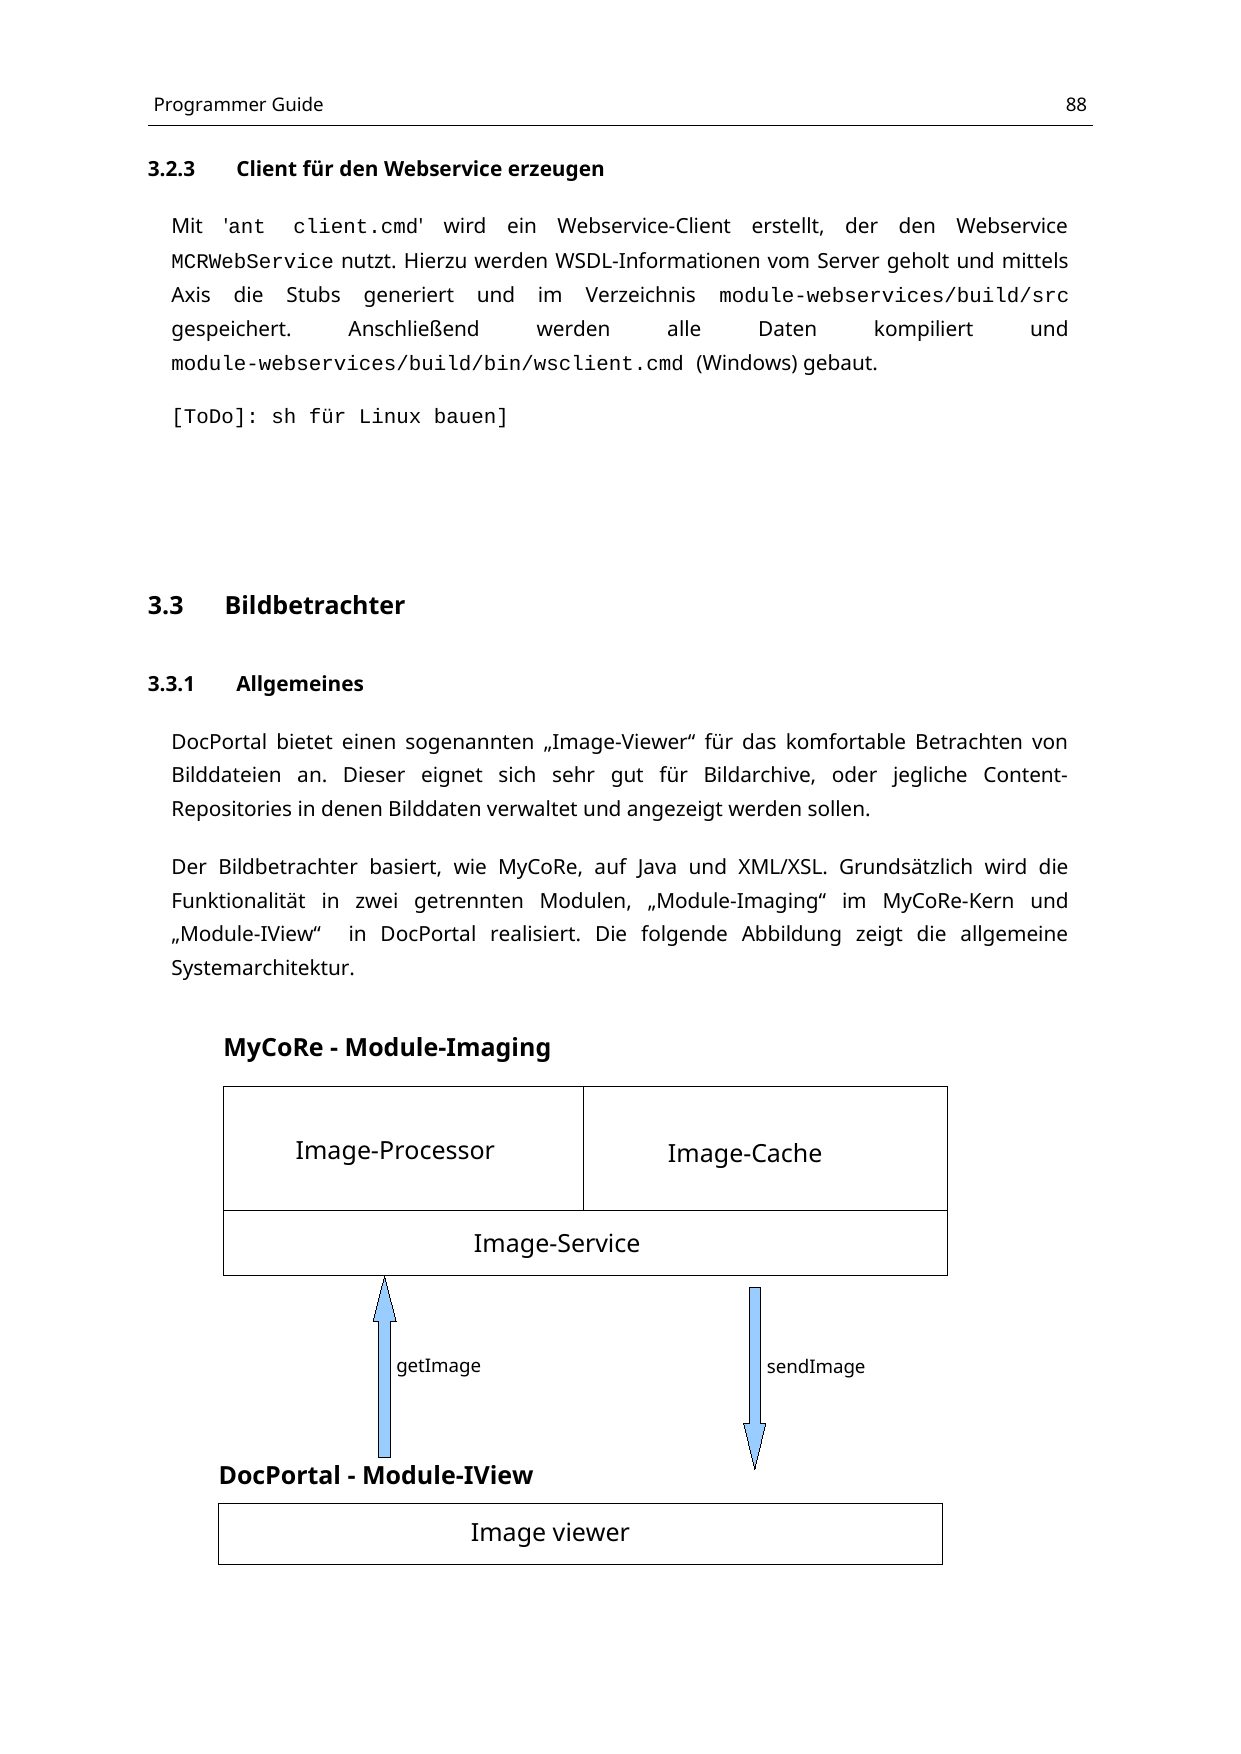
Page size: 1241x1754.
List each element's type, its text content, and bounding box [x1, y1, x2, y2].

text Mit 'ant client.cmd' wird ein Webservice-Client erstellt, der den Webservice MCRWebService nutzt. Hierzu werden WSDL-Informationen vom Server geholt und mittels Axis die Stubs generiert und im Verzeichnis module-webservices/build/src gespeichert. Anschließend werden alle Daten kompiliert und module-webservices/build/bin/wsclient.cmd (Windows) gebaut. [171, 212, 1069, 377]
subtitle Allgemeines [148, 669, 1093, 698]
subtitle Client für den Webservice erzeugen [148, 154, 1093, 182]
text Der Bildbetrachter basiert, wie MyCoRe, auf Java und XML/XSL. Grundsätzlich wird die Funktionalität in zwei getrennten Modulen, „Module-Imaging“ im MyCoRe-Kern und „Module-IView“ in DocPortal realisiert. Die folgende Abbildung zeigt die allgemeine Systemarchitektur. [171, 852, 1069, 982]
text DocPortal bietet einen sogenannten „Image-Viewer“ für das komfortable Betrachten von Bilddateien an. Dieser eignet sich sehr gut für Bildarchive, oder jegliche Content-Repositories in denen Bilddaten verwaltet und angezeigt werden sollen. [171, 727, 1069, 823]
text [ToDo]: sh für Linux bauen] [171, 406, 1069, 429]
subtitle Bildbetrachter [148, 587, 1093, 621]
